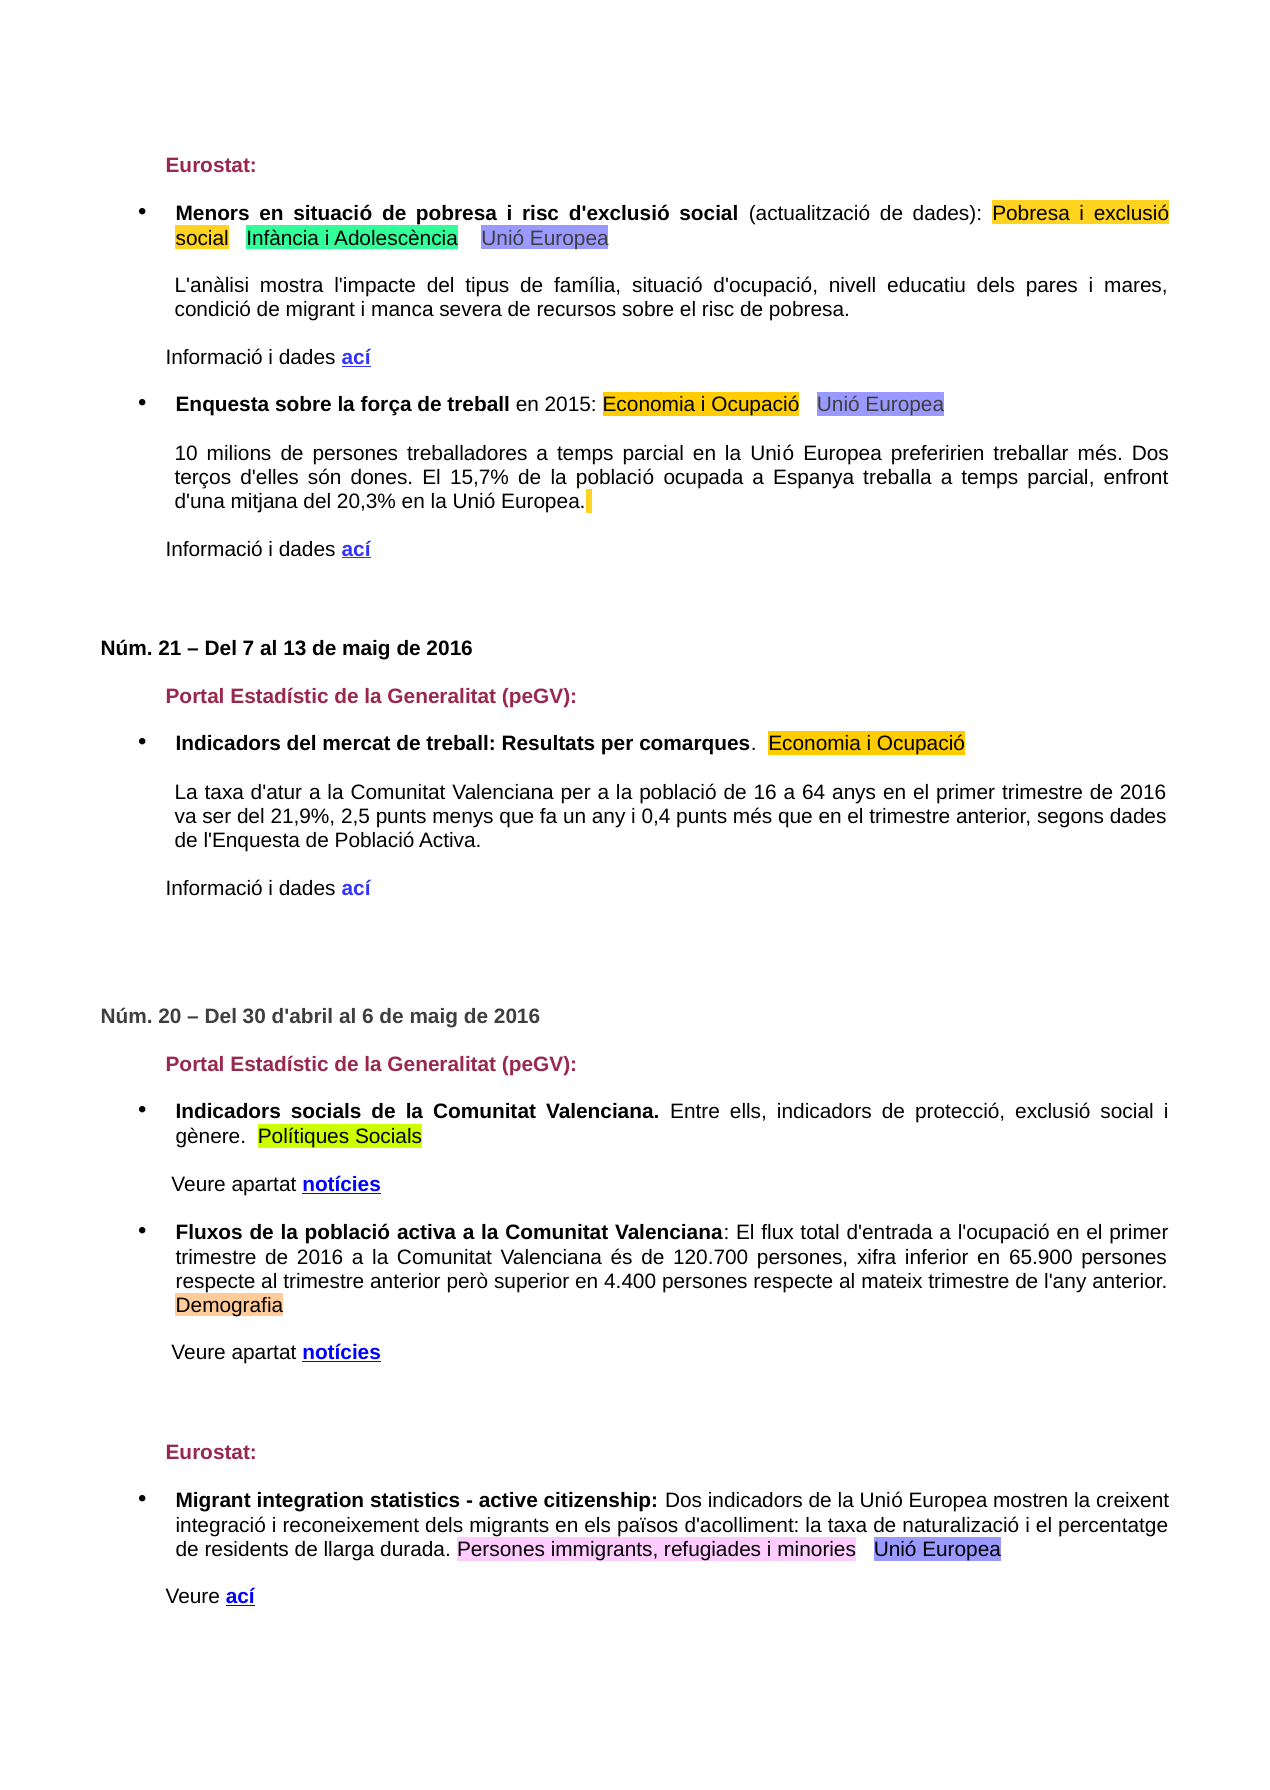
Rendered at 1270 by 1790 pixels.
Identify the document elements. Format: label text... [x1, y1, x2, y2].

text La taxa d'atur a la Comunitat Valenciana per a la població de 16 a 64 anys en el primer trimestre de 2016 va ser del 21,9%, 2,5 punts menys que fa un any i 0,4 punts més que en el trimestre anterior, segons dades de l'Enquesta de Població Activa. [174, 780, 1169, 852]
subtitle Migrant integration statistics - active citizenship: Dos indicadors de la Unió Europea mostren la creixent integració i reconeixement dels migrants en els països d'acolliment: la taxa de naturalizació i el percentatge de residents de llarga durada. Persones immigrants, refugiades i minories Unió Europea [138, 1488, 1169, 1561]
text Informació i dades ací [165, 344, 1169, 368]
text Núm. 20 – Del 30 d'abril al 6 de maig de 2016 [100, 1004, 1169, 1028]
list Indicadors socials de la Comunitat Valenciana. Entre ells, indicadors de protecció, exclusió social i gènere. Polítiques Socials [138, 1099, 1169, 1148]
text 10 milions de persones treballadores a temps parcial en la Unió Europea preferirien treballar més. Dos terços d'elles són dones. El 15,7% de la població ocupada a Espanya treballa a temps parcial, enfront d'una mitjana del 20,3% en la Unió Europea. [174, 441, 1169, 513]
text Eurostat: [165, 153, 1169, 177]
text Eurostat: [165, 1440, 1169, 1464]
list Menors en situació de pobresa i risc d'exclusió social (actualització de dades): Pobresa i exclusió social Infància i Adolescència Unió Europea [138, 200, 1169, 249]
list Enquesta sobre la força de treball en 2015: Economia i Ocupació Unió Europea [138, 392, 1169, 417]
text Informació i dades ací [165, 536, 1169, 560]
text Informació i dades ací [165, 875, 1169, 899]
list Indicadors del mercat de treball: Resultats per comarques. Economia i Ocupació [138, 731, 1169, 756]
text Portal Estadístic de la Generalitat (peGV): [165, 1052, 1169, 1076]
text Veure ací [165, 1584, 1169, 1608]
text Portal Estadístic de la Generalitat (peGV): [165, 683, 1169, 707]
list Fluxos de la població activa a la Comunitat Valenciana: El flux total d'entrada a l'ocupació en el primer trimestre de 2016 a la Comunitat Valenciana és de 120.700 persones, xifra inferior en 65.900 persones respecte al trimestre anterior però superior en 4.400 persones respecte al mateix trimestre de l'any anterior. Demografia [138, 1219, 1169, 1316]
list Veure apartat notícies [165, 1340, 1169, 1364]
text L'anàlisi mostra l'impacte del tipus de família, situació d'ocupació, nivell educatiu dels pares i mares, condició de migrant i manca severa de recursos sobre el risc de pobresa. [174, 273, 1169, 321]
text Núm. 21 – Del 7 al 13 de maig de 2016 [100, 636, 1169, 660]
list Veure apartat notícies [165, 1172, 1169, 1196]
